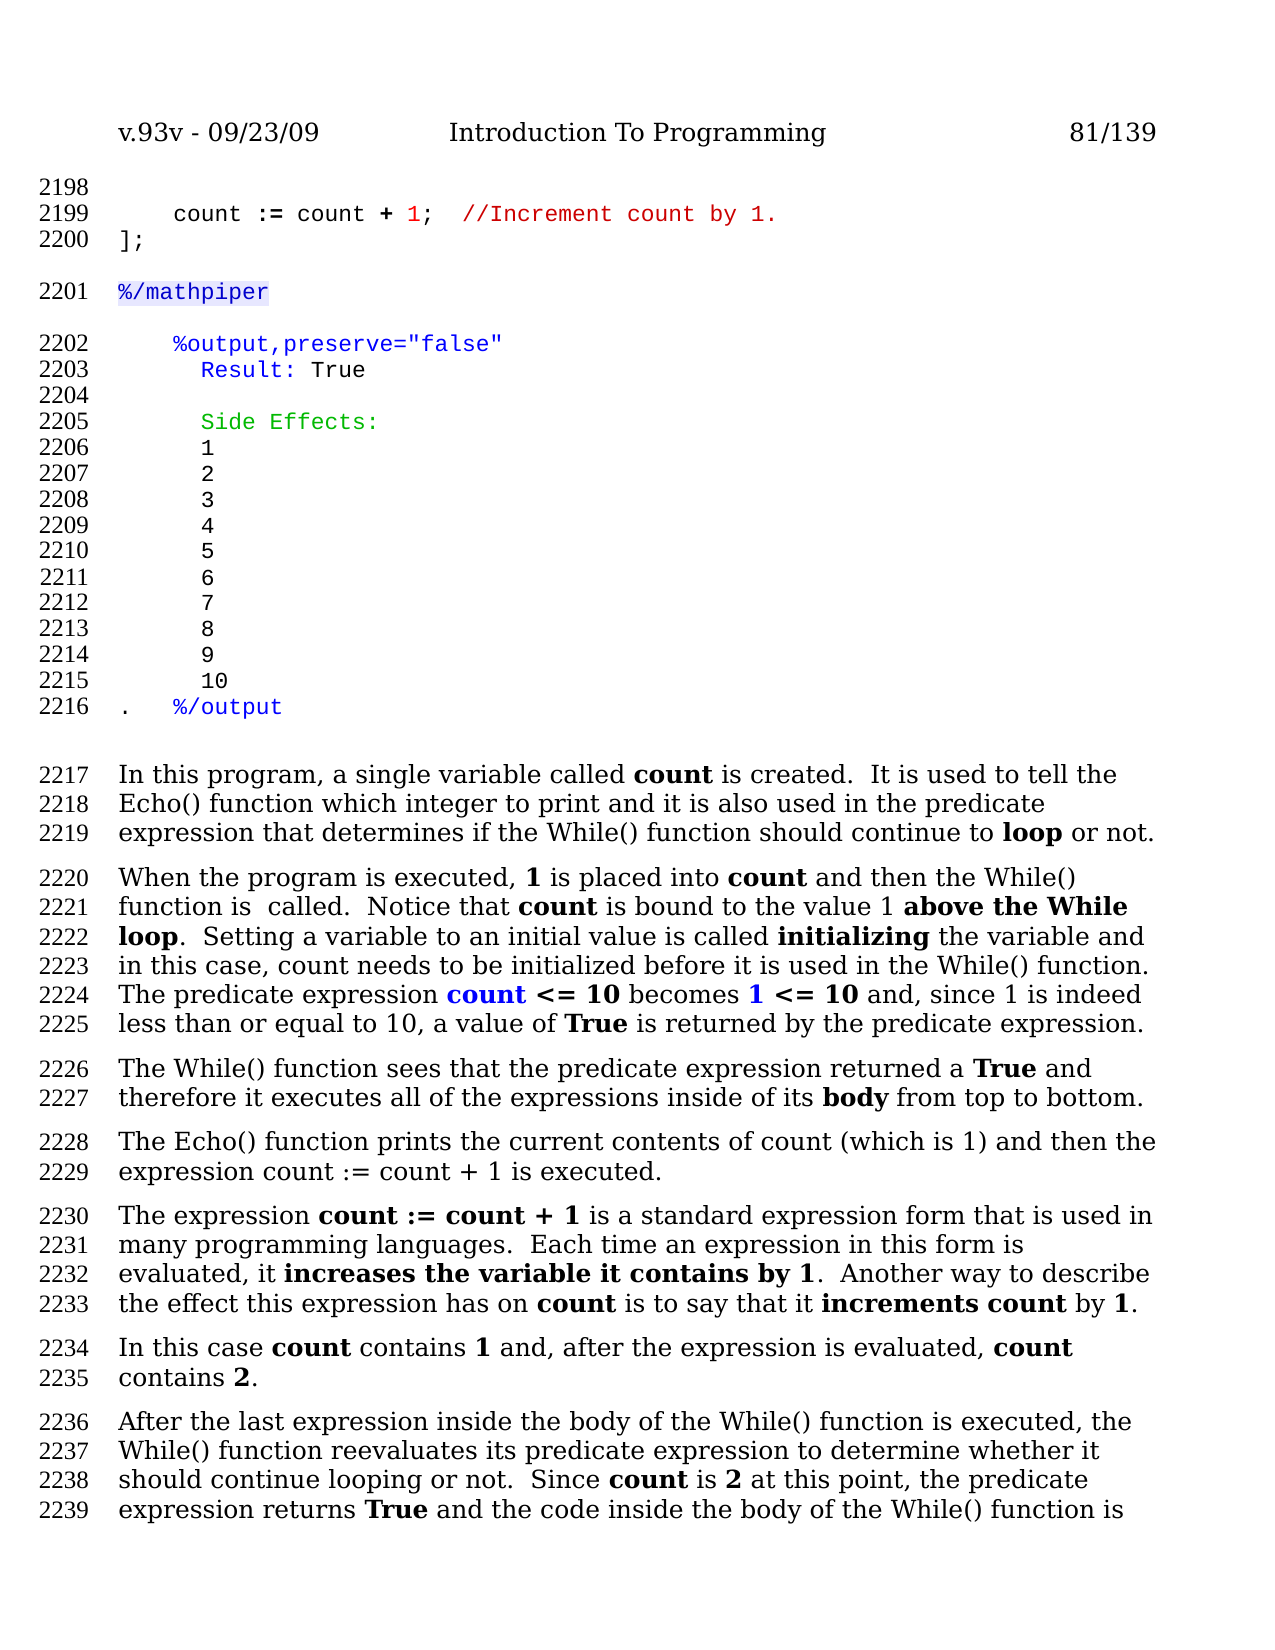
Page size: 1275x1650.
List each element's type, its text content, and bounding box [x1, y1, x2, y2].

text 6 [118, 566, 1157, 592]
text In this case count contains 1 and, after the expression is evaluated, count contains 2. [118, 1333, 1157, 1392]
text 7 [118, 592, 1157, 618]
text Side Effects: [118, 410, 1157, 436]
text . %/output [118, 696, 1157, 721]
text 8 [118, 618, 1157, 644]
text %/mathpiper [118, 281, 1157, 306]
text The While() function sees that the predicate expression returned a True and therefore it executes all of the expressions inside of its body from top to bottom. [118, 1054, 1157, 1113]
text 3 [118, 488, 1157, 514]
text 4 [118, 514, 1157, 540]
text ]; [118, 229, 1157, 254]
text 5 [118, 540, 1157, 566]
text After the last expression inside the body of the While() function is executed, the While() function reevaluates its predicate expression to determine whether it should continue looping or not. Since count is 2 at this point, the predicate expression returns True and the code inside the body of the While() function is [118, 1407, 1157, 1524]
text The expression count := count + 1 is a standard expression form that is used in many programming languages. Each time an expression in this form is evaluated, it increases the variable it contains by 1. Another way to describe the effect this expression has on count is to say that it increments count by 1. [118, 1201, 1157, 1318]
text When the program is executed, 1 is placed into count and then the While() function is called. Notice that count is bound to the value 1 above the While loop. Setting a variable to an initial value is called initializing the variable and in this case, count needs to be initialized before it is used in the While() function. The predicate expression count <= 10 becomes 1 <= 10 and, since 1 is indeed less than or equal to 10, a value of True is returned by the predicate expression. [118, 863, 1157, 1039]
text 9 [118, 644, 1157, 669]
text 2 [118, 462, 1157, 488]
text Result: True [118, 358, 1157, 384]
text 1 [118, 436, 1157, 462]
text %output,preserve="false" [118, 332, 1157, 358]
text count := count + 1; //Increment count by 1. [118, 203, 1157, 229]
text The Echo() function prints the current contents of count (which is 1) and then the expression count := count + 1 is executed. [118, 1128, 1157, 1186]
text In this program, a single variable called count is created. It is used to tell the Echo() function which integer to print and it is also used in the predicate expression that determines if the While() function should continue to loop or not. [118, 760, 1157, 848]
text 10 [118, 669, 1157, 696]
